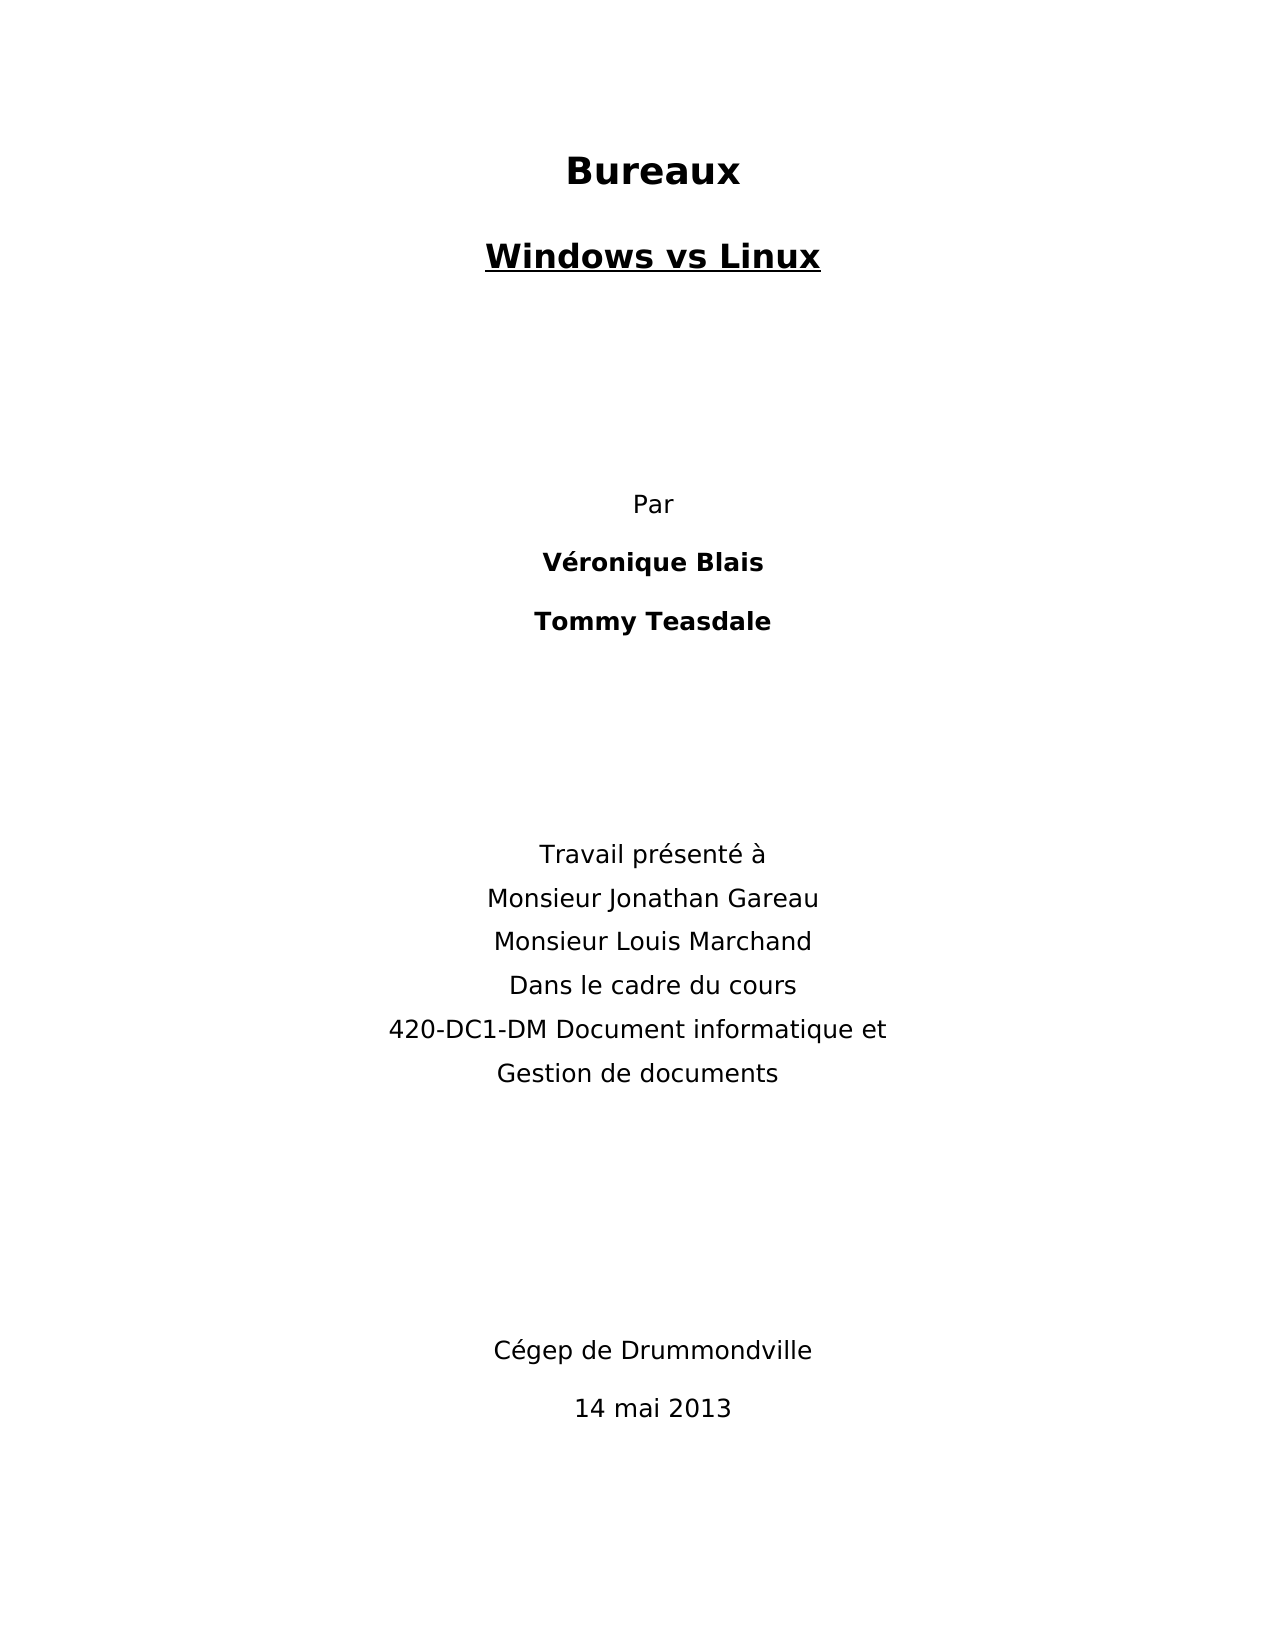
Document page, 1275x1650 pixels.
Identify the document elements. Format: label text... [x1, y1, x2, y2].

text Gestion de documents [187, 1059, 1087, 1088]
text Monsieur Louis Marchand [244, 927, 1062, 957]
text 420-DC1-DM Document informatique et [187, 1015, 1087, 1044]
text Véronique Blais [244, 548, 1062, 577]
text Travail présenté à [244, 840, 1062, 869]
text Bureaux [244, 150, 1062, 194]
text Dans le cadre du cours [244, 971, 1062, 1000]
text Windows vs Linux [244, 237, 1062, 276]
text Par [244, 490, 1062, 519]
text Monsieur Jonathan Gareau [244, 884, 1062, 913]
text 14 mai 2013 [244, 1394, 1062, 1423]
text Cégep de Drummondville [244, 1336, 1062, 1365]
text Tommy Teasdale [244, 607, 1062, 636]
